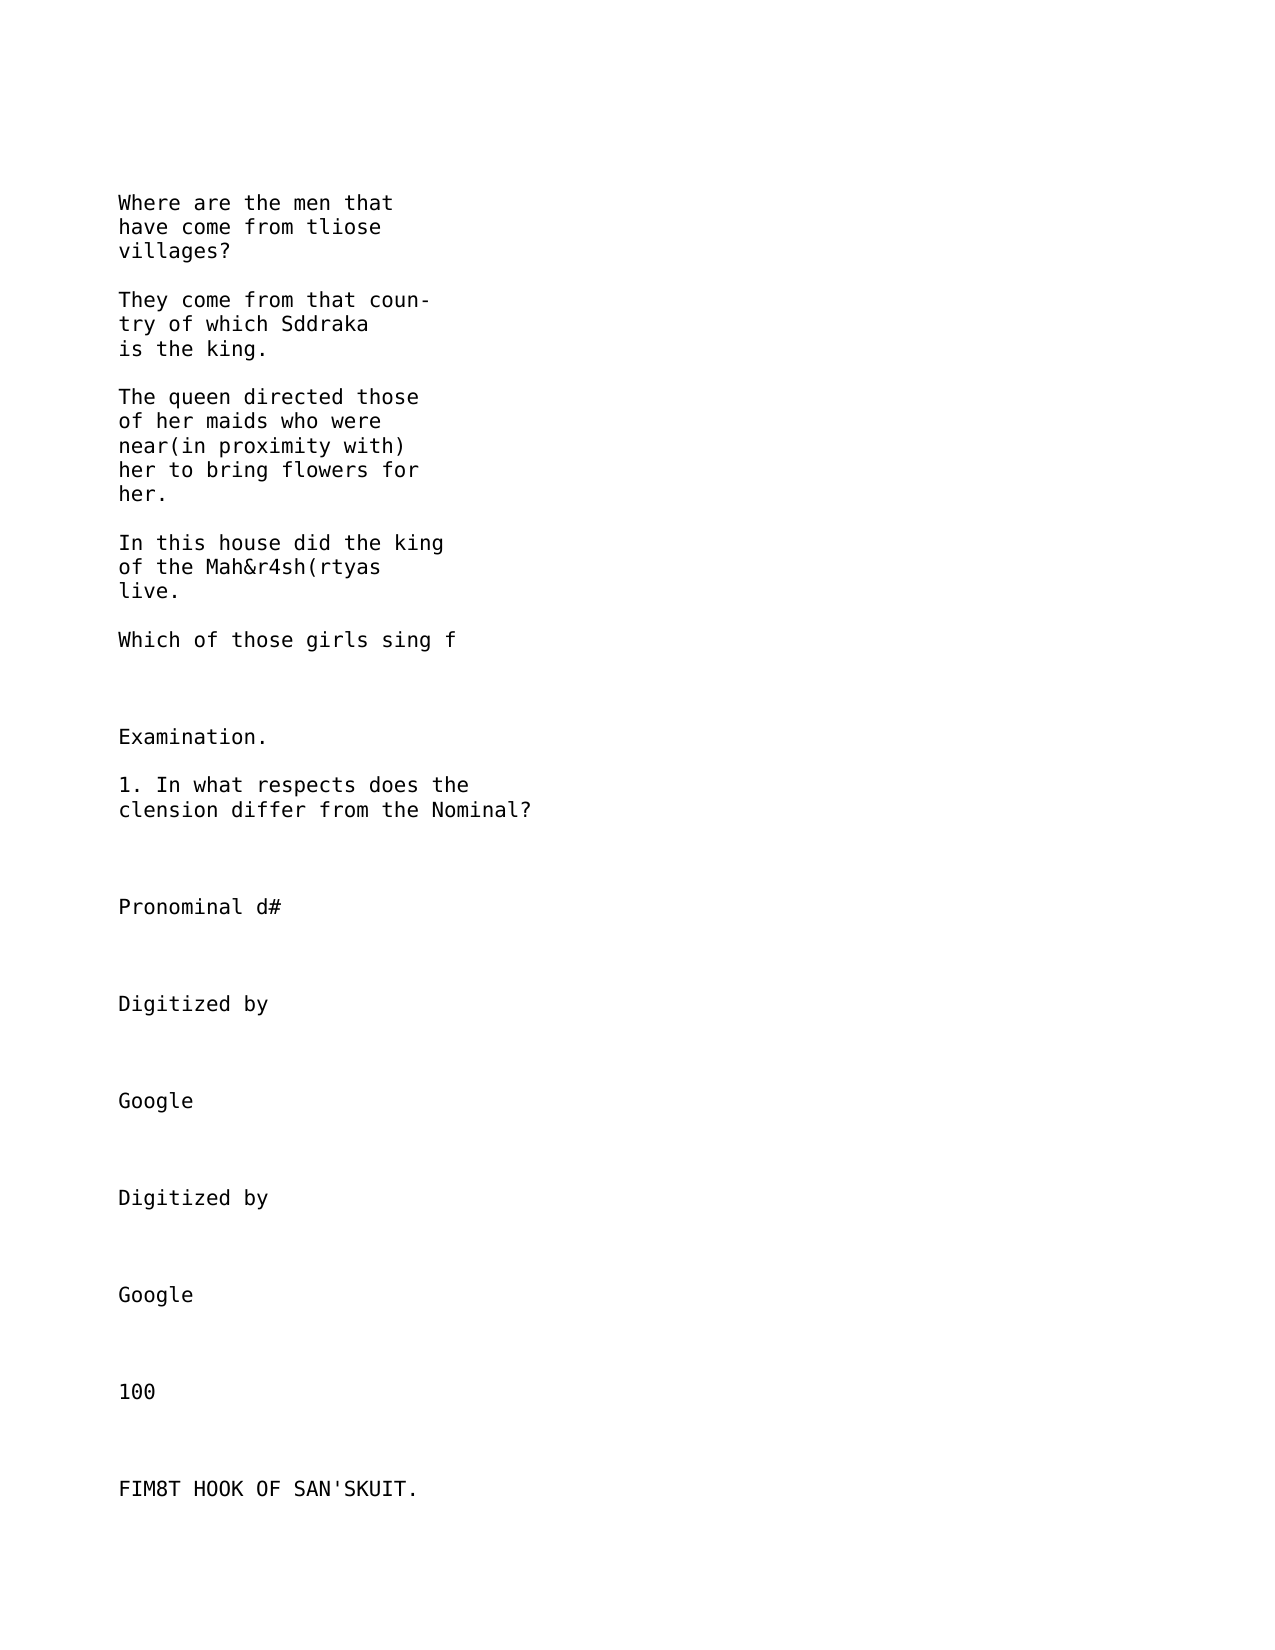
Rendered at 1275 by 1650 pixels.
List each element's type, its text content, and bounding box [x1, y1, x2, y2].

text her to bring flowers for [118, 458, 1157, 482]
text Where are the men that [118, 191, 1157, 215]
text near(in proximity with) [118, 434, 1157, 458]
text villages? [118, 239, 1157, 264]
text 100 [118, 1380, 1157, 1404]
text live. [118, 579, 1157, 603]
text try of which Sddraka [118, 312, 1157, 337]
text have come from tliose [118, 215, 1157, 239]
text Digitized by [118, 1186, 1157, 1210]
text 1. In what respects does the [118, 773, 1157, 798]
text Google [118, 1283, 1157, 1307]
text of her maids who were [118, 409, 1157, 434]
text Examination. [118, 725, 1157, 749]
text is the king. [118, 337, 1157, 361]
text Digitized by [118, 992, 1157, 1016]
text of the Mah&r4sh(rtyas [118, 555, 1157, 579]
text They come from that coun- [118, 288, 1157, 312]
text The queen directed those [118, 385, 1157, 409]
text clension differ from the Nominal? [118, 798, 1157, 822]
text her. [118, 482, 1157, 506]
text In this house did the king [118, 531, 1157, 555]
text Pronominal d# [118, 895, 1157, 919]
text Google [118, 1089, 1157, 1113]
text Which of those girls sing f [118, 628, 1157, 652]
text FIM8T HOOK OF SAN'SKUIT. [118, 1477, 1157, 1502]
